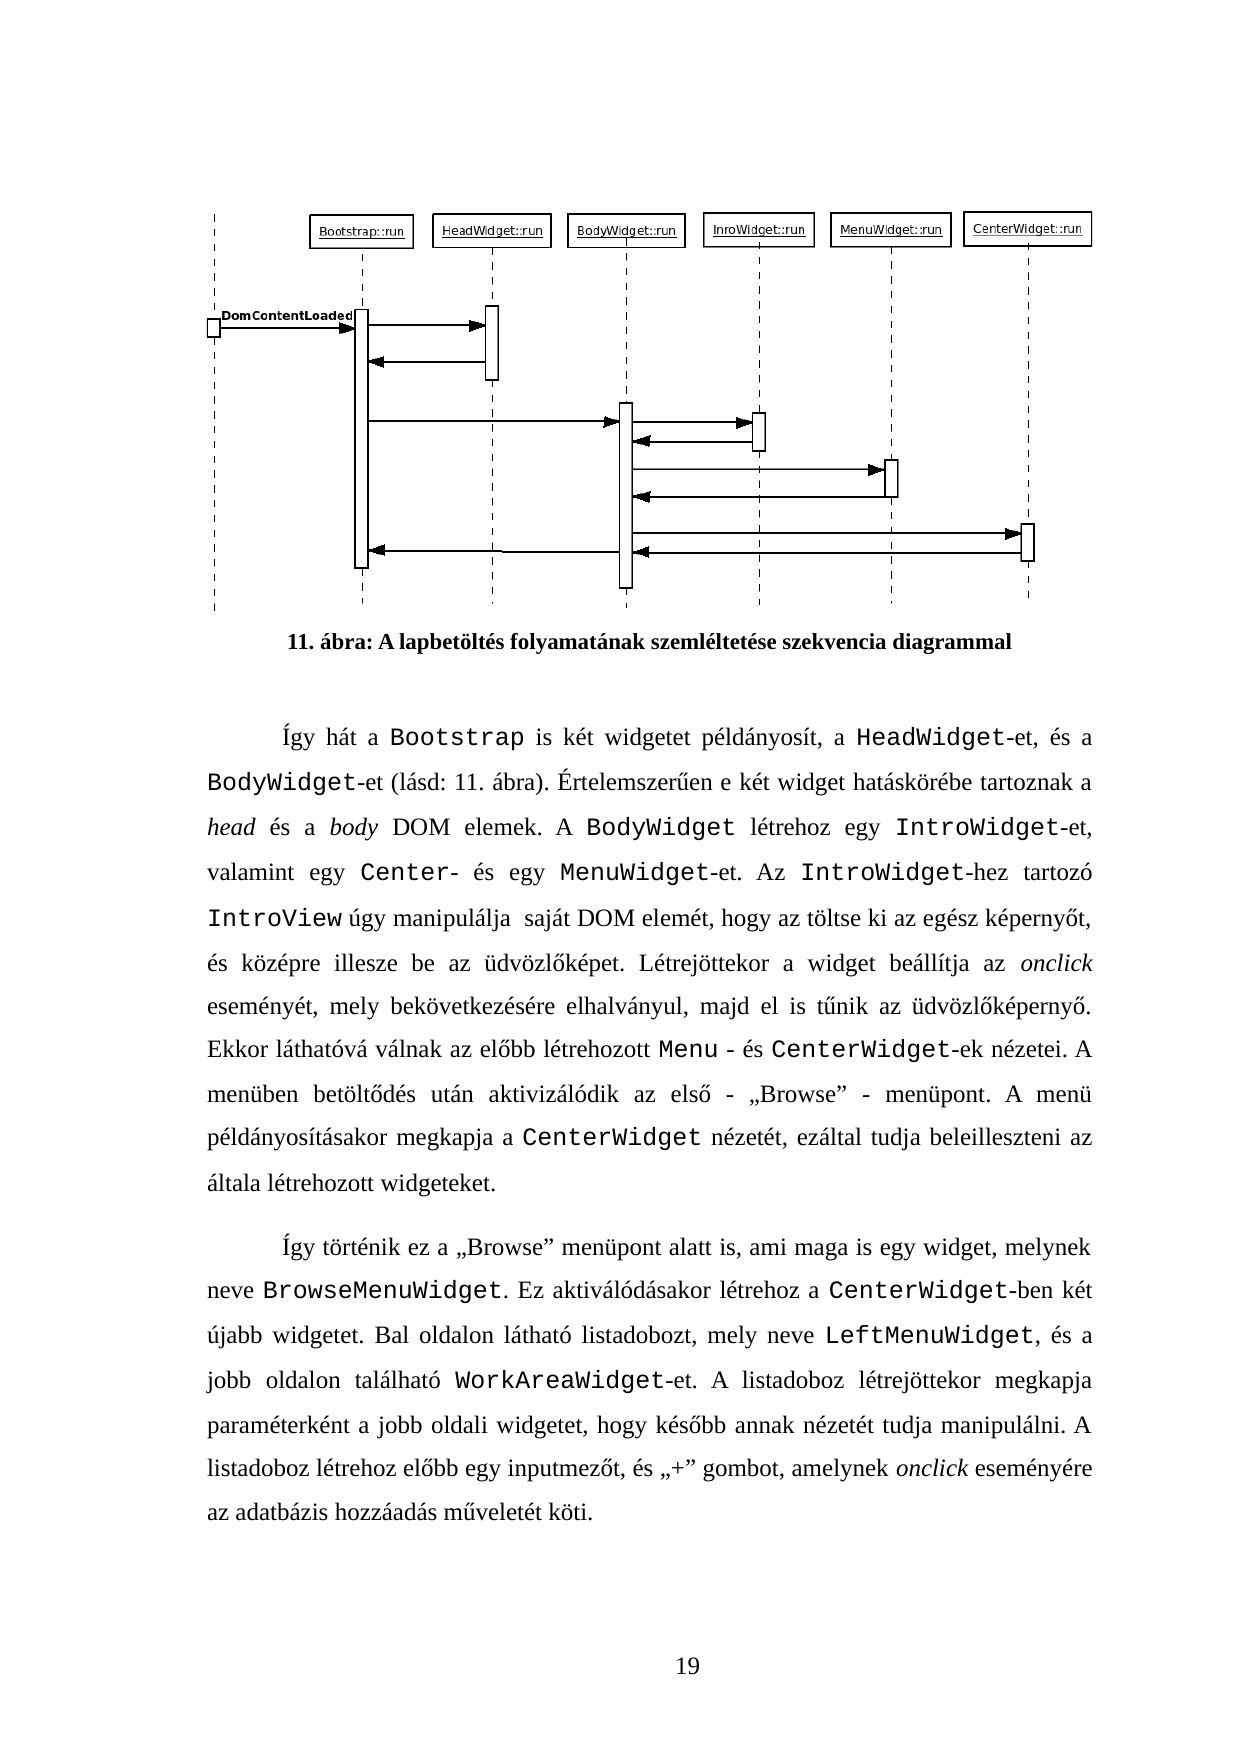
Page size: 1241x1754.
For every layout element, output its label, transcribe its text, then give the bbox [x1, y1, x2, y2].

text 11. ábra: A lapbetöltés folyamatának szemléltetése szekvencia diagrammal [207, 616, 1092, 655]
picture [206, 211, 1093, 616]
text Így hát a Bootstrap is két widgetet példányosít, a HeadWidget-et, és a BodyWidget-et (lásd: 11. ábra). Értelemszerűen e két widget hatáskörébe tartoznak a head és a body DOM elemek. A BodyWidget létrehoz egy IntroWidget-et, valamint egy Center- és egy MenuWidget-et. Az IntroWidget-hez tartozó IntroView úgy manipulálja saját DOM elemét, hogy az töltse ki az egész képernyőt, és középre illesze be az üdvözlőképet. Létrejöttekor a widget beállítja az onclick eseményét, mely bekövetkezésére elhalványul, majd el is tűnik az üdvözlőképernyő. Ekkor láthatóvá válnak az előbb létrehozott Menu - és CenterWidget-ek nézetei. A menüben betöltődés után aktivizálódik az első - „Browse” - menüpont. A menü példányosításakor megkapja a CenterWidget nézetét, ezáltal tudja beleilleszteni az általa létrehozott widgeteket. [207, 722, 1092, 1196]
text Így történik ez a „Browse” menüpont alatt is, ami maga is egy widget, melynek neve BrowseMenuWidget. Ez aktiválódásakor létrehoz a CenterWidget-ben két újabb widgetet. Bal oldalon látható listadobozt, mely neve LeftMenuWidget, és a jobb oldalon található WorkAreaWidget-et. A listadoboz létrejöttekor megkapja paraméterként a jobb oldali widgetet, hogy később annak nézetét tudja manipulálni. A listadoboz létrehoz előbb egy inputmezőt, és „+” gombot, amelynek onclick eseményére az adatbázis hozzáadás műveletét köti. [207, 1232, 1092, 1525]
